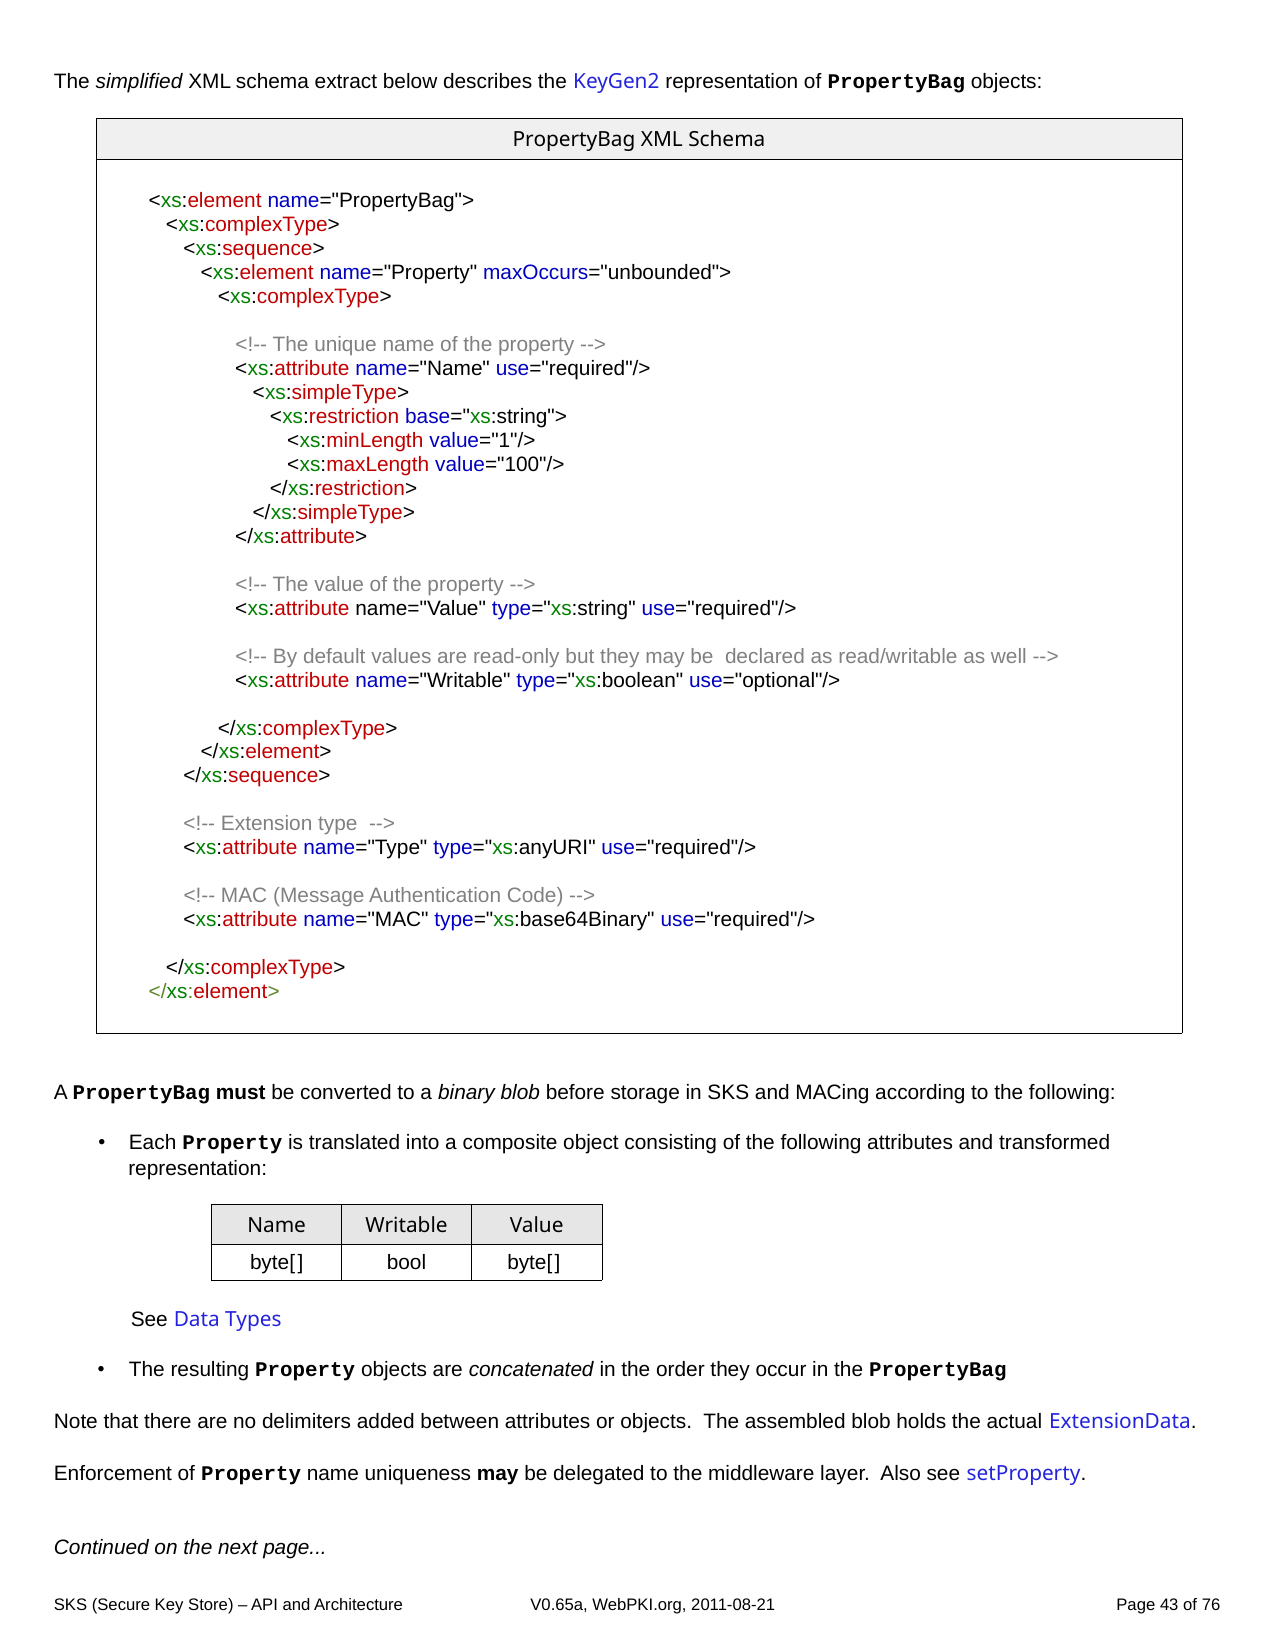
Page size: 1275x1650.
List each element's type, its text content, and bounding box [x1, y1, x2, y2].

text The simplified XML schema extract below describes the KeyGen2 representation of PropertyBag objects: [54, 66, 1221, 94]
table_cell byte⁮[ ] [472, 1245, 602, 1280]
list Each Property is translated into a composite object consisting of the following attributes and transformed representation: [98, 1130, 1221, 1180]
text A PropertyBag must be converted to a binary blob before storage in SKS and MACing according to the following: [54, 1080, 1221, 1130]
table_header PropertyBag XML Schema [97, 119, 1182, 159]
list The resulting Property objects are concatenated in the order they occur in the PropertyBag [97, 1356, 1221, 1382]
table_header Writable [342, 1205, 471, 1244]
table_header Name [212, 1205, 341, 1244]
table_cell byte⁮[ ] [212, 1245, 341, 1280]
table_cell <xs:element name="PropertyBag"> <xs:complexType> <xs:sequence> <xs:element name="Property" maxOccurs="unbounded"> <xs:complexType> <!-- The unique name of the property --> <xs:attribute name="Name" use="required"/> <xs:simpleType> <xs:restriction base="xs:string"> <xs:minLength value="1"/> <xs:maxLength value="100"/> </xs:restriction> </xs:simpleType> </xs:attribute> <!-- The value of the property --> <xs:attribute name="Value" type="xs:string" use="required"/> <!-- By default values are read-only but they may be declared as read/writable as well --> <xs:attribute name="Writable" type="xs:boolean" use="optional"/> </xs:complexType> </xs:element> </xs:sequence> <!-- Extension type --> <xs:attribute name="Type" type="xs:anyURI" use="required"/> <!-- MAC (Message Authentication Code) --> <xs:attribute name="MAC" type="xs:base64Binary" use="required"/> </xs:complexType> </xs:element> [97, 160, 1182, 1032]
text Continued on the next page... [54, 1534, 1221, 1558]
text Enforcement of Property name uniqueness may be delegated to the middleware layer. Also see setProperty. [54, 1458, 1221, 1487]
text Note that there are no delimiters added between attributes or objects. The assembled blob holds the actual ExtensionData. [54, 1406, 1221, 1434]
list See Data Types [101, 1280, 1221, 1356]
table_cell bool [342, 1245, 471, 1280]
table_header Value [472, 1205, 602, 1244]
